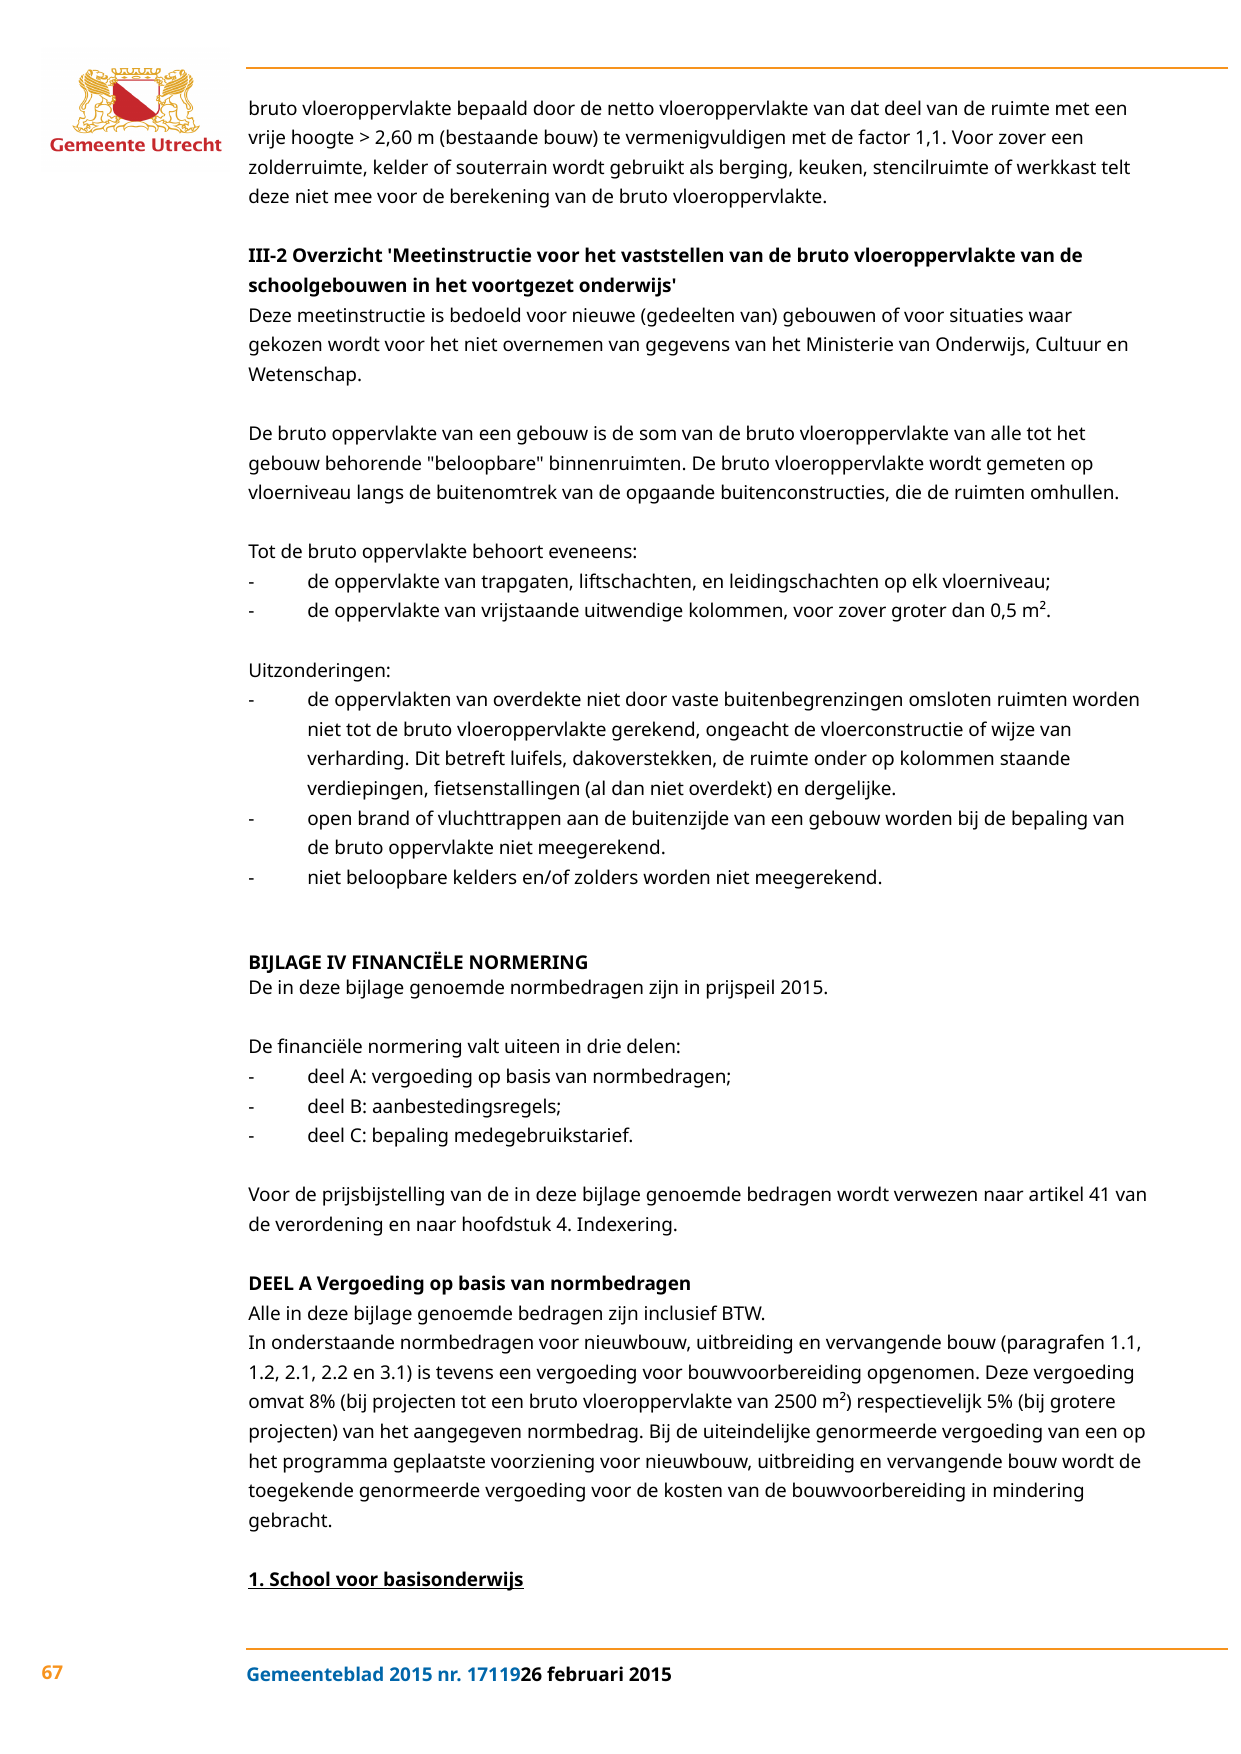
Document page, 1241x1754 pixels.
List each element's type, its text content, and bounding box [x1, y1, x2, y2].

text De financiële normering valt uiteen in drie delen: [248, 1034, 1152, 1059]
list niet beloopbare kelders en/of zolders worden niet meegerekend. [248, 864, 1152, 890]
text III-2 Overzicht 'Meetinstructie voor het vaststellen van de bruto vloeroppervlakte van de schoolgebouwen in het voortgezet onderwijs' [248, 243, 1152, 298]
text Tot de bruto oppervlakte behoort eveneens: [248, 538, 1152, 564]
text Uitzonderingen: [248, 657, 1152, 683]
list deel A: vergoeding op basis van normbedragen; [248, 1063, 1152, 1089]
text 1. School voor basisonderwijs [248, 1566, 1152, 1592]
text In onderstaande normbedragen voor nieuwbouw, uitbreiding en vervangende bouw (paragrafen 1.1, 1.2, 2.1, 2.2 en 3.1) is tevens een vergoeding voor bouwvoorbereiding opgenomen. Deze vergoeding omvat 8% (bij projecten tot een bruto vloeroppervlakte van 2500 m²) respectievelijk 5% (bij grotere projecten) van het aangegeven normbedrag. Bij de uiteindelijke genormeerde vergoeding van een op het programma geplaatste voorziening voor nieuwbouw, uitbreiding en vervangende bouw wordt de toegekende genormeerde vergoeding voor de kosten van de bouwvoorbereiding in mindering gebracht. [248, 1329, 1152, 1533]
text De in deze bijlage genoemde normbedragen zijn in prijspeil 2015. [248, 974, 1152, 1000]
list de oppervlakten van overdekte niet door vaste buitenbegrenzingen omsloten ruimten worden niet tot de bruto vloeroppervlakte gerekend, ongeacht de vloerconstructie of wijze van verharding. Dit betreft luifels, dakoverstekken, de ruimte onder op kolommen staande verdiepingen, fietsenstallingen (al dan niet overdekt) en dergelijke. [248, 686, 1152, 801]
text Voor de prijsbijstelling van de in deze bijlage genoemde bedragen wordt verwezen naar artikel 41 van de verordening en naar hoofdstuk 4. Indexering. [248, 1182, 1152, 1237]
list de oppervlakte van trapgaten, liftschachten, en leidingschachten op elk vloerniveau; [248, 568, 1152, 594]
text BIJLAGE IV FINANCIËLE NORMERING [248, 949, 1152, 974]
list open brand of vluchttrappen aan de buitenzijde van een gebouw worden bij de bepaling van de bruto oppervlakte niet meegerekend. [248, 805, 1152, 860]
list deel B: aanbestedingsregels; [248, 1093, 1152, 1119]
list deel C: bepaling medegebruikstarief. [248, 1122, 1152, 1148]
text bruto vloeroppervlakte bepaald door de netto vloeroppervlakte van dat deel van de ruimte met een vrije hoogte > 2,60 m (bestaande bouw) te vermenigvuldigen met de factor 1,1. Voor zover een zolderruimte, kelder of souterrain wordt gebruikt als berging, keuken, stencilruimte of werkkast telt deze niet mee voor de berekening van de bruto vloeroppervlakte. [248, 95, 1152, 209]
text DEEL A Vergoeding op basis van normbedragen [248, 1270, 1152, 1296]
text De bruto oppervlakte van een gebouw is de som van de bruto vloeroppervlakte van alle tot het gebouw behorende "beloopbare" binnenruimten. De bruto vloeroppervlakte wordt gemeten op vloerniveau langs de buitenomtrek van de opgaande buitenconstructies, die de ruimten omhullen. [248, 420, 1152, 505]
picture [41, 47, 231, 172]
text Deze meetinstructie is bedoeld voor nieuwe (gedeelten van) gebouwen of voor situaties waar gekozen wordt voor het niet overnemen van gegevens van het Ministerie van Onderwijs, Cultuur en Wetenschap. [248, 302, 1152, 387]
list de oppervlakte van vrijstaande uitwendige kolommen, voor zover groter dan 0,5 m². [248, 598, 1152, 623]
text Alle in deze bijlage genoemde bedragen zijn inclusief BTW. [248, 1300, 1152, 1326]
